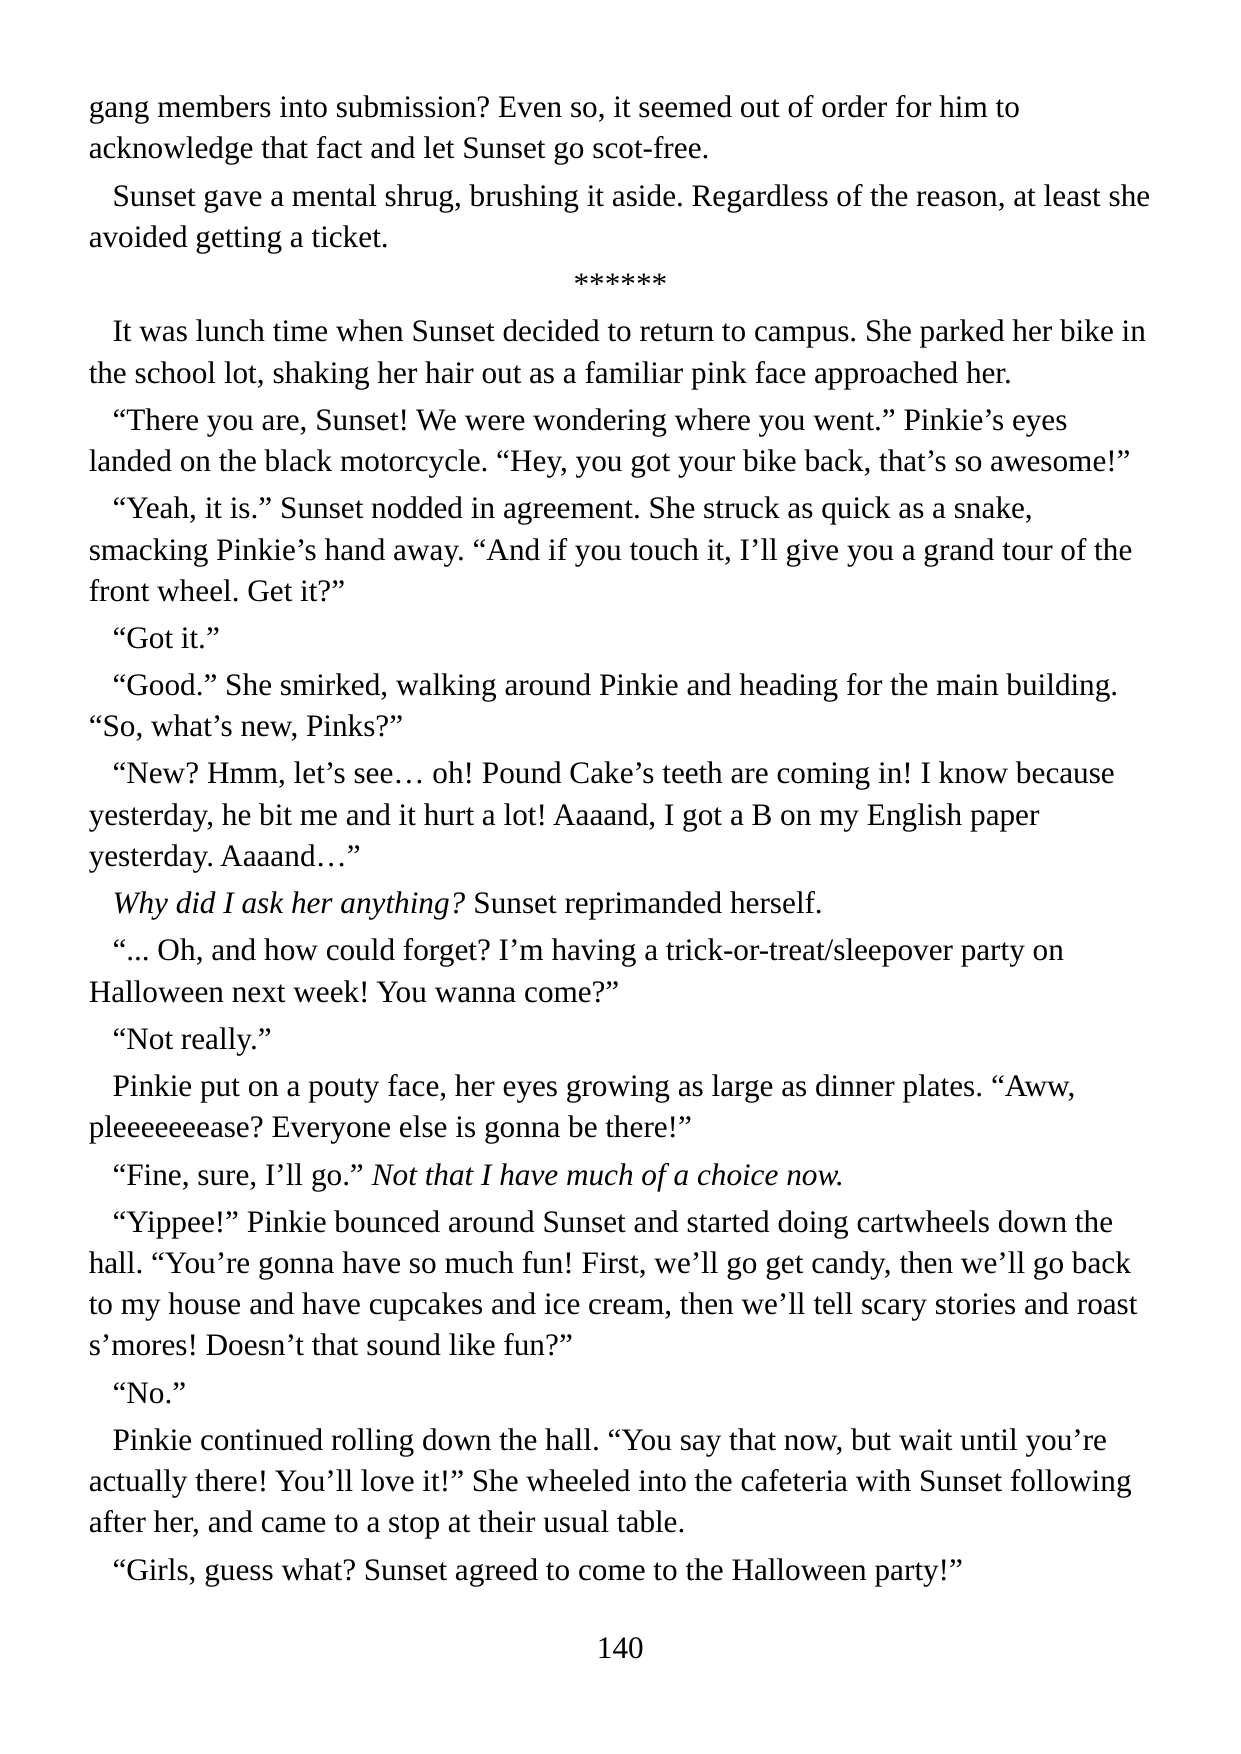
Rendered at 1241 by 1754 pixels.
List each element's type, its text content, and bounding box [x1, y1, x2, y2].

text “Not really.” [88, 1020, 1152, 1056]
text “Yippee!” Pinkie bounced around Sunset and started doing cartwheels down the hall. “You’re gonna have so much fun! First, we’ll go get candy, then we’ll go back to my house and have cupcakes and ice cream, then we’ll tell scary stories and roast s’mores! Doesn’t that sound like fun?” [88, 1203, 1152, 1363]
text “Girls, guess what? Sunset agreed to come to the Halloween party!” [88, 1551, 1152, 1587]
text Sunset gave a mental shrug, brushing it aside. Regardless of the reason, at least she avoided getting a ticket. [88, 177, 1152, 254]
text Pinkie put on a pouty face, her eyes growing as large as dinner plates. “Aww, pleeeeeeease? Everyone else is gonna be there!” [88, 1067, 1152, 1144]
text gang members into submission? Even so, it seemed out of order for him to acknowledge that fact and let Sunset go scot-free. [88, 88, 1152, 166]
text “New? Hmm, let’s see… oh! Pound Cake’s teeth are coming in! I know because yesterday, he bit me and it hurt a lot! Aaaand, I got a B on my English paper yesterday. Aaaand…” [88, 755, 1152, 873]
text ****** [88, 265, 1152, 301]
text Why did I ask her anything? Sunset reprimanded herself. [88, 884, 1152, 920]
text “Got it.” [88, 619, 1152, 655]
text “No.” [88, 1374, 1152, 1410]
text “There you are, Sunset! We were wondering where you went.” Pinkie’s eyes landed on the black motorcycle. “Hey, you got your bike back, that’s so awesome!” [88, 401, 1152, 478]
text “Yeah, it is.” Sunset nodded in agreement. She struck as quick as a snake, smacking Pinkie’s hand away. “And if you touch it, I’ll give you a grand tour of the front wheel. Get it?” [88, 489, 1152, 608]
text “... Oh, and how could forget? I’m having a trick-or-treat/sleepover party on Halloween next week! You wanna come?” [88, 932, 1152, 1009]
text “Good.” She smirked, walking around Pinkie and heading for the main building. “So, what’s new, Pinks?” [88, 666, 1152, 743]
text Pinkie continued rolling down the hall. “You say that now, but wait until you’re actually there! You’ll love it!” She wheeled into the cafeteria with Sunset following after her, and came to a stop at their usual table. [88, 1421, 1152, 1539]
text “Fine, sure, I’ll go.” Not that I have much of a choice now. [88, 1156, 1152, 1192]
text It was lunch time when Sunset decided to return to campus. She parked her bike in the school lot, shaking her hair out as a familiar pink face approached her. [88, 313, 1152, 390]
